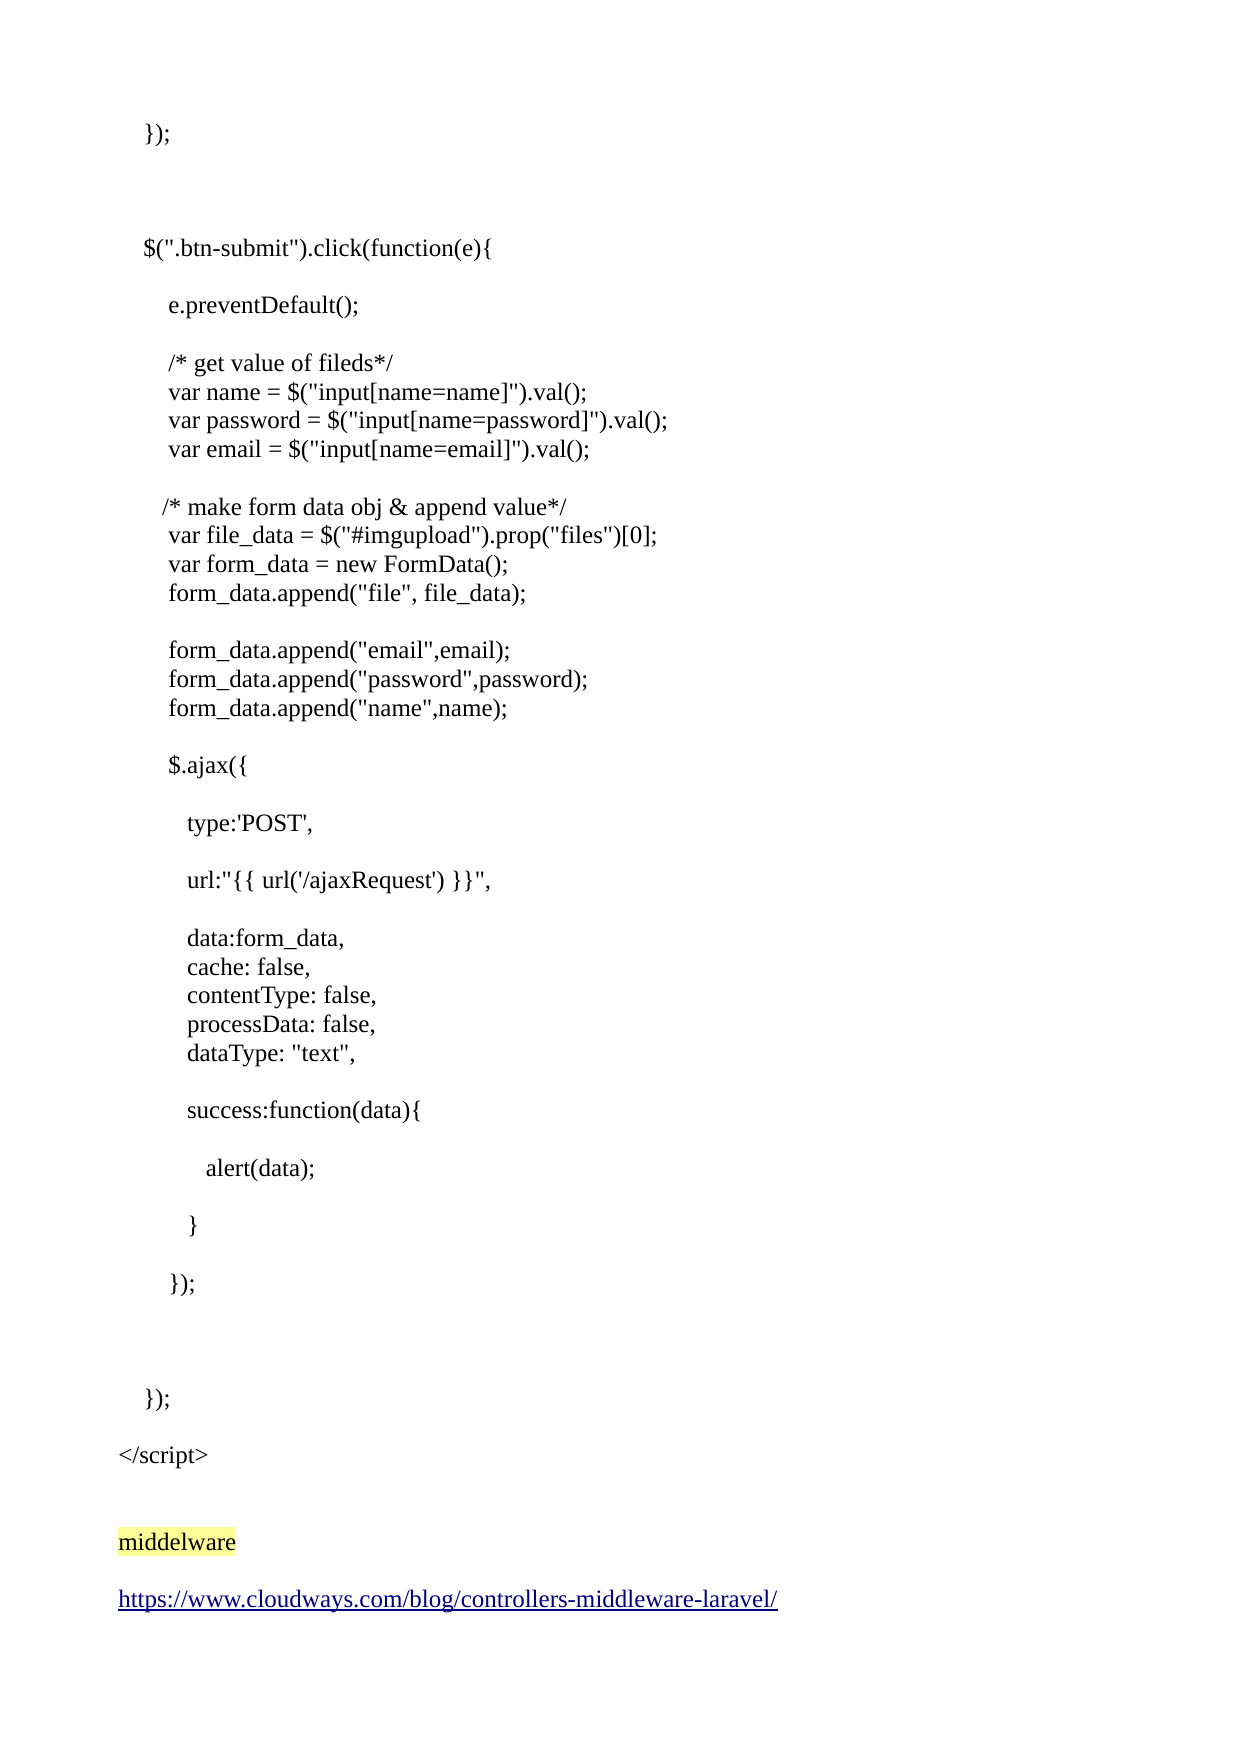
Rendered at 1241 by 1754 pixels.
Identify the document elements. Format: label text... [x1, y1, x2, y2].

text var email = $("input[name=email]").val(); [118, 434, 1122, 463]
text processData: false, [118, 1009, 1122, 1038]
text dataType: "text", [118, 1038, 1122, 1067]
text $.ajax({ [118, 751, 1122, 779]
text }); [118, 1383, 1122, 1412]
text form_data.append("name",name); [118, 693, 1122, 722]
text var name = $("input[name=name]").val(); [118, 377, 1122, 406]
text var form_data = new FormData(); [118, 549, 1122, 578]
text type:'POST', [118, 808, 1122, 837]
text }); [118, 1268, 1122, 1297]
text /* make form data obj & append value*/ [118, 492, 1122, 521]
text alert(data); [118, 1153, 1122, 1182]
text }); [118, 118, 1122, 147]
text form_data.append("password",password); [118, 664, 1122, 693]
text </script> [118, 1441, 1122, 1469]
text url:"{{ url('/ajaxRequest') }}", [118, 866, 1122, 894]
text contentType: false, [118, 981, 1122, 1009]
text } [118, 1211, 1122, 1239]
text /* get value of fileds*/ [118, 348, 1122, 377]
text middelware [118, 1527, 1122, 1556]
text data:form_data, [118, 923, 1122, 952]
text https://www.cloudways.com/blog/controllers-middleware-laravel/ [118, 1584, 1122, 1613]
text success:function(data){ [118, 1096, 1122, 1124]
text var file_data = $("#imgupload").prop("files")[0]; [118, 521, 1122, 549]
text $(".btn-submit").click(function(e){ [118, 233, 1122, 262]
text e.preventDefault(); [118, 291, 1122, 319]
text var password = $("input[name=password]").val(); [118, 406, 1122, 434]
text form_data.append("email",email); [118, 636, 1122, 664]
text form_data.append("file", file_data); [118, 578, 1122, 607]
text cache: false, [118, 952, 1122, 981]
